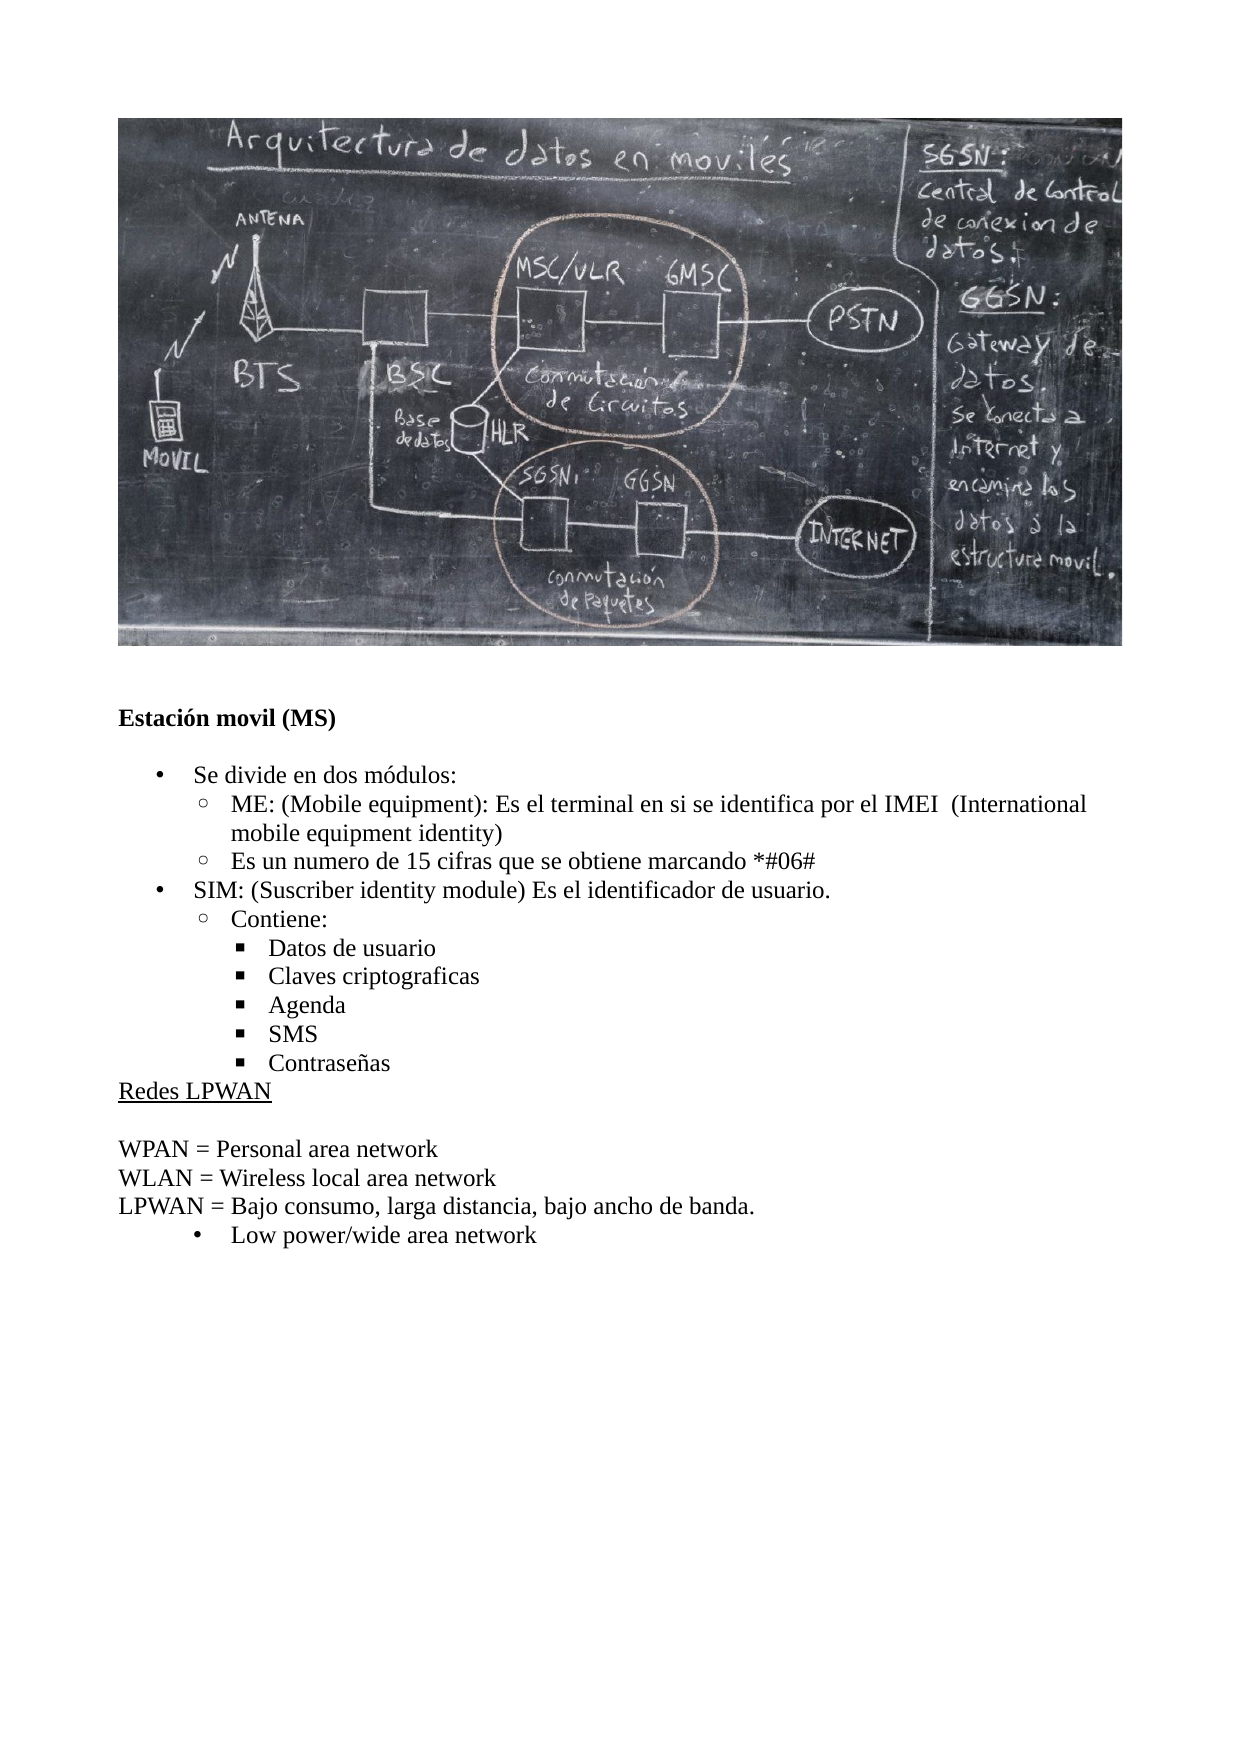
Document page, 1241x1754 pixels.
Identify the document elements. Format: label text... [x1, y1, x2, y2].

list SMS [231, 1019, 1122, 1048]
picture [118, 118, 1123, 646]
text Redes LPWAN [118, 1076, 1122, 1105]
list Contraseñas [231, 1048, 1122, 1076]
text Estación movil (MS) [118, 703, 1122, 731]
text WPAN = Personal area network [118, 1134, 1122, 1163]
list Es un numero de 15 cifras que se obtiene marcando *#06# [193, 846, 1122, 875]
list ME: (Mobile equipment): Es el terminal en si se identifica por el IMEI (International mobile equipment identity) [193, 789, 1122, 846]
list Contiene: [193, 904, 1122, 933]
list Agenda [231, 990, 1122, 1019]
list Se divide en dos módulos: [156, 760, 1122, 789]
text WLAN = Wireless local area network [118, 1163, 1122, 1191]
list Claves criptograficas [231, 961, 1122, 990]
list Datos de usuario [231, 933, 1122, 961]
text LPWAN = Bajo consumo, larga distancia, bajo ancho de banda. [118, 1191, 1122, 1220]
list Low power/wide area network [193, 1220, 1122, 1249]
list SIM: (Suscriber identity module) Es el identificador de usuario. [156, 875, 1122, 904]
